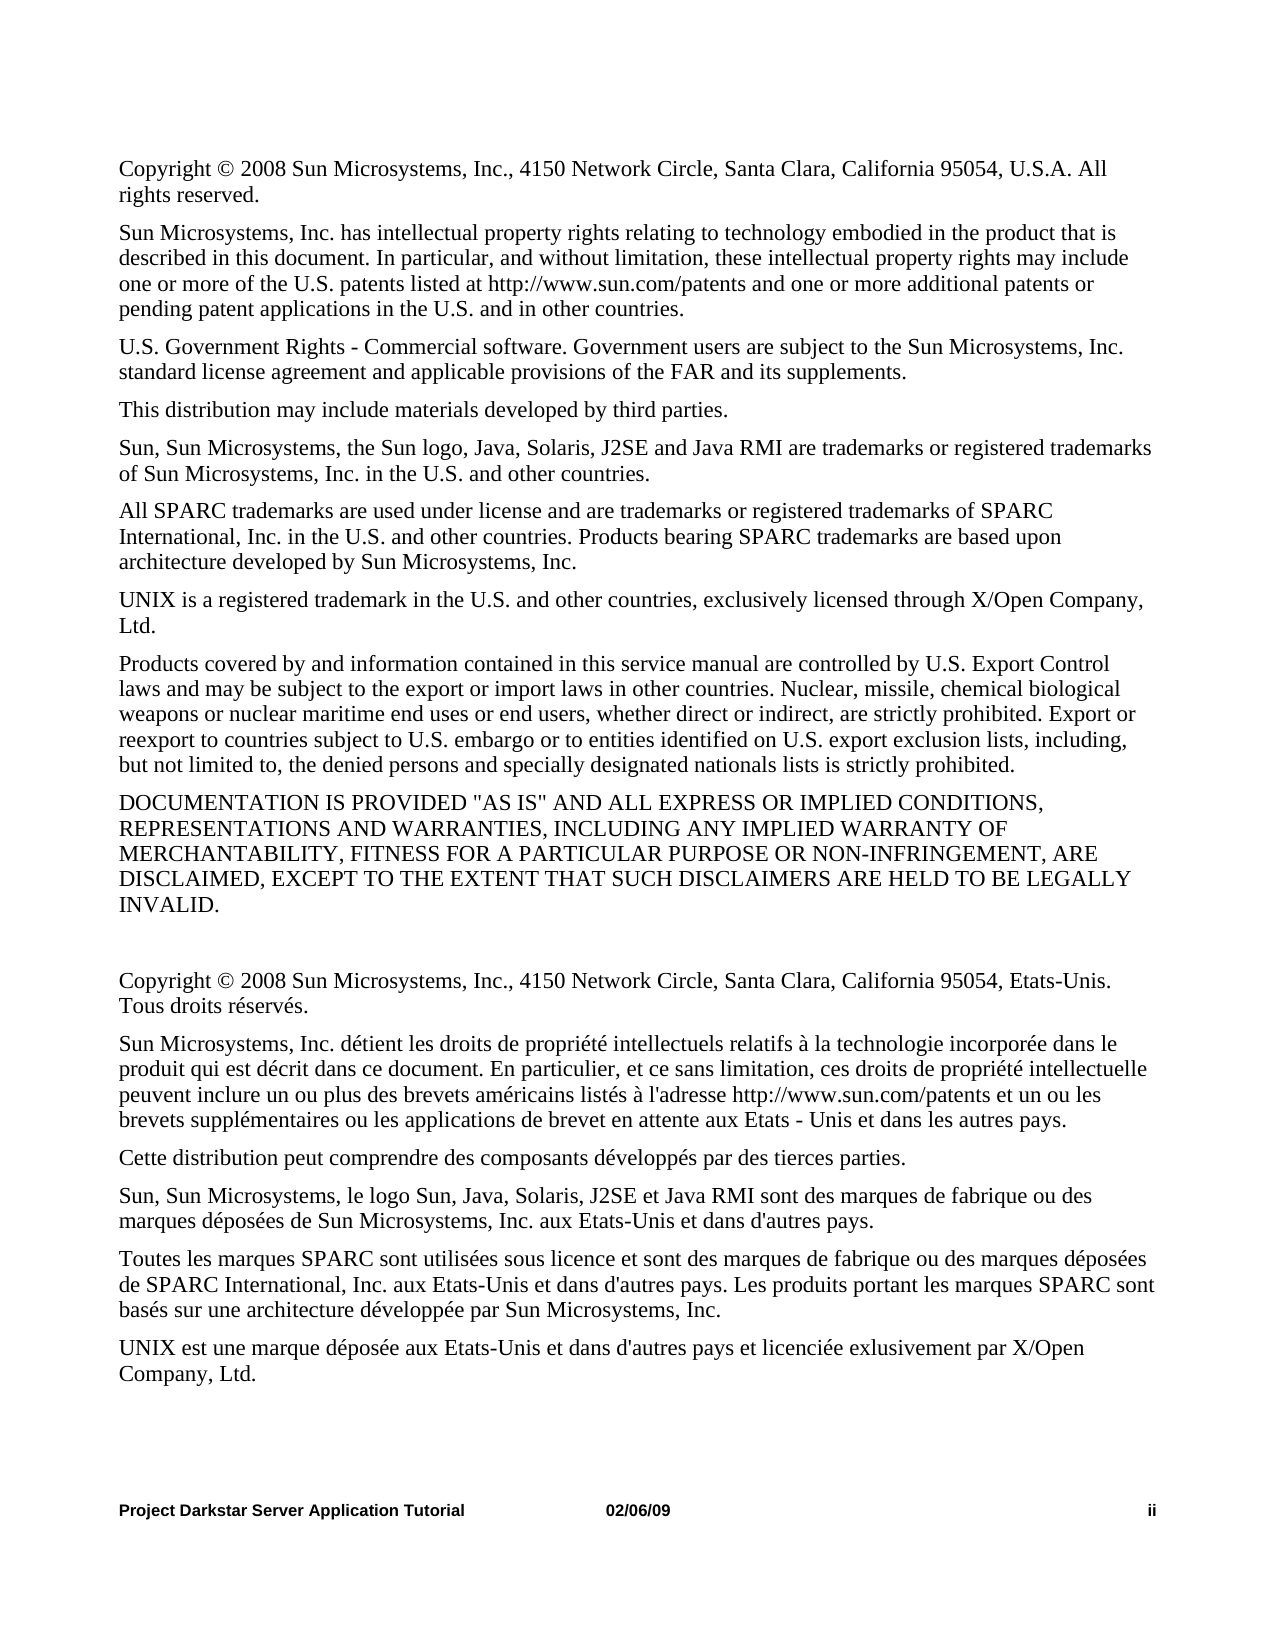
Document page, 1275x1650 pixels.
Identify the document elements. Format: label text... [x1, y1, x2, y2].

text Sun Microsystems, Inc. has intellectual property rights relating to technology embodied in the product that is described in this document. In particular, and without limitation, these intellectual property rights may include one or more of the U.S. patents listed at http://www.sun.com/patents and one or more additional patents or pending patent applications in the U.S. and in other countries. [118, 220, 1156, 321]
text Copyright © 2008 Sun Microsystems, Inc., 4150 Network Circle, Santa Clara, California 95054, U.S.A. All rights reserved. [118, 156, 1156, 207]
text U.S. Government Rights - Commercial software. Government users are subject to the Sun Microsystems, Inc. standard license agreement and applicable provisions of the FAR and its supplements. [118, 334, 1156, 385]
text UNIX est une marque déposée aux Etats-Unis et dans d'autres pays et licenciée exlusivement par X/Open Company, Ltd. [118, 1335, 1156, 1386]
text Sun Microsystems, Inc. détient les droits de propriété intellectuels relatifs à la technologie incorporée dans le produit qui est décrit dans ce document. En particulier, et ce sans limitation, ces droits de propriété intellectuelle peuvent inclure un ou plus des brevets américains listés à l'adresse http://www.sun.com/patents et un ou les brevets supplémentaires ou les applications de brevet en attente aux Etats - Unis et dans les autres pays. [118, 1031, 1156, 1133]
text Toutes les marques SPARC sont utilisées sous licence et sont des marques de fabrique ou des marques déposées de SPARC International, Inc. aux Etats-Unis et dans d'autres pays. Les produits portant les marques SPARC sont basés sur une architecture développée par Sun Microsystems, Inc. [118, 1246, 1156, 1323]
text Cette distribution peut comprendre des composants développés par des tierces parties. [118, 1145, 1156, 1171]
text This distribution may include materials developed by third parties. [118, 397, 1156, 423]
text Sun, Sun Microsystems, the Sun logo, Java, Solaris, J2SE and Java RMI are trademarks or registered trademarks of Sun Microsystems, Inc. in the U.S. and other countries. [118, 435, 1156, 486]
text Copyright © 2008 Sun Microsystems, Inc., 4150 Network Circle, Santa Clara, California 95054, Etats-Unis. Tous droits réservés. [118, 968, 1156, 1018]
text Products covered by and information contained in this service manual are controlled by U.S. Export Control laws and may be subject to the export or import laws in other countries. Nuclear, missile, chemical biological weapons or nuclear maritime end uses or end users, whether direct or indirect, are strictly prohibited. Export or reexport to countries subject to U.S. embargo or to entities identified on U.S. export exclusion lists, including, but not limited to, the denied persons and specially designated nationals lists is strictly prohibited. [118, 651, 1156, 778]
text DOCUMENTATION IS PROVIDED "AS IS" AND ALL EXPRESS OR IMPLIED CONDITIONS, REPRESENTATIONS AND WARRANTIES, INCLUDING ANY IMPLIED WARRANTY OF MERCHANTABILITY, FITNESS FOR A PARTICULAR PURPOSE OR NON-INFRINGEMENT, ARE DISCLAIMED, EXCEPT TO THE EXTENT THAT SUCH DISCLAIMERS ARE HELD TO BE LEGALLY INVALID. [118, 790, 1156, 917]
text All SPARC trademarks are used under license and are trademarks or registered trademarks of SPARC International, Inc. in the U.S. and other countries. Products bearing SPARC trademarks are based upon architecture developed by Sun Microsystems, Inc. [118, 498, 1156, 575]
text Sun, Sun Microsystems, le logo Sun, Java, Solaris, J2SE et Java RMI sont des marques de fabrique ou des marques déposées de Sun Microsystems, Inc. aux Etats-Unis et dans d'autres pays. [118, 1183, 1156, 1234]
text UNIX is a registered trademark in the U.S. and other countries, exclusively licensed through X/Open Company, Ltd. [118, 587, 1156, 638]
